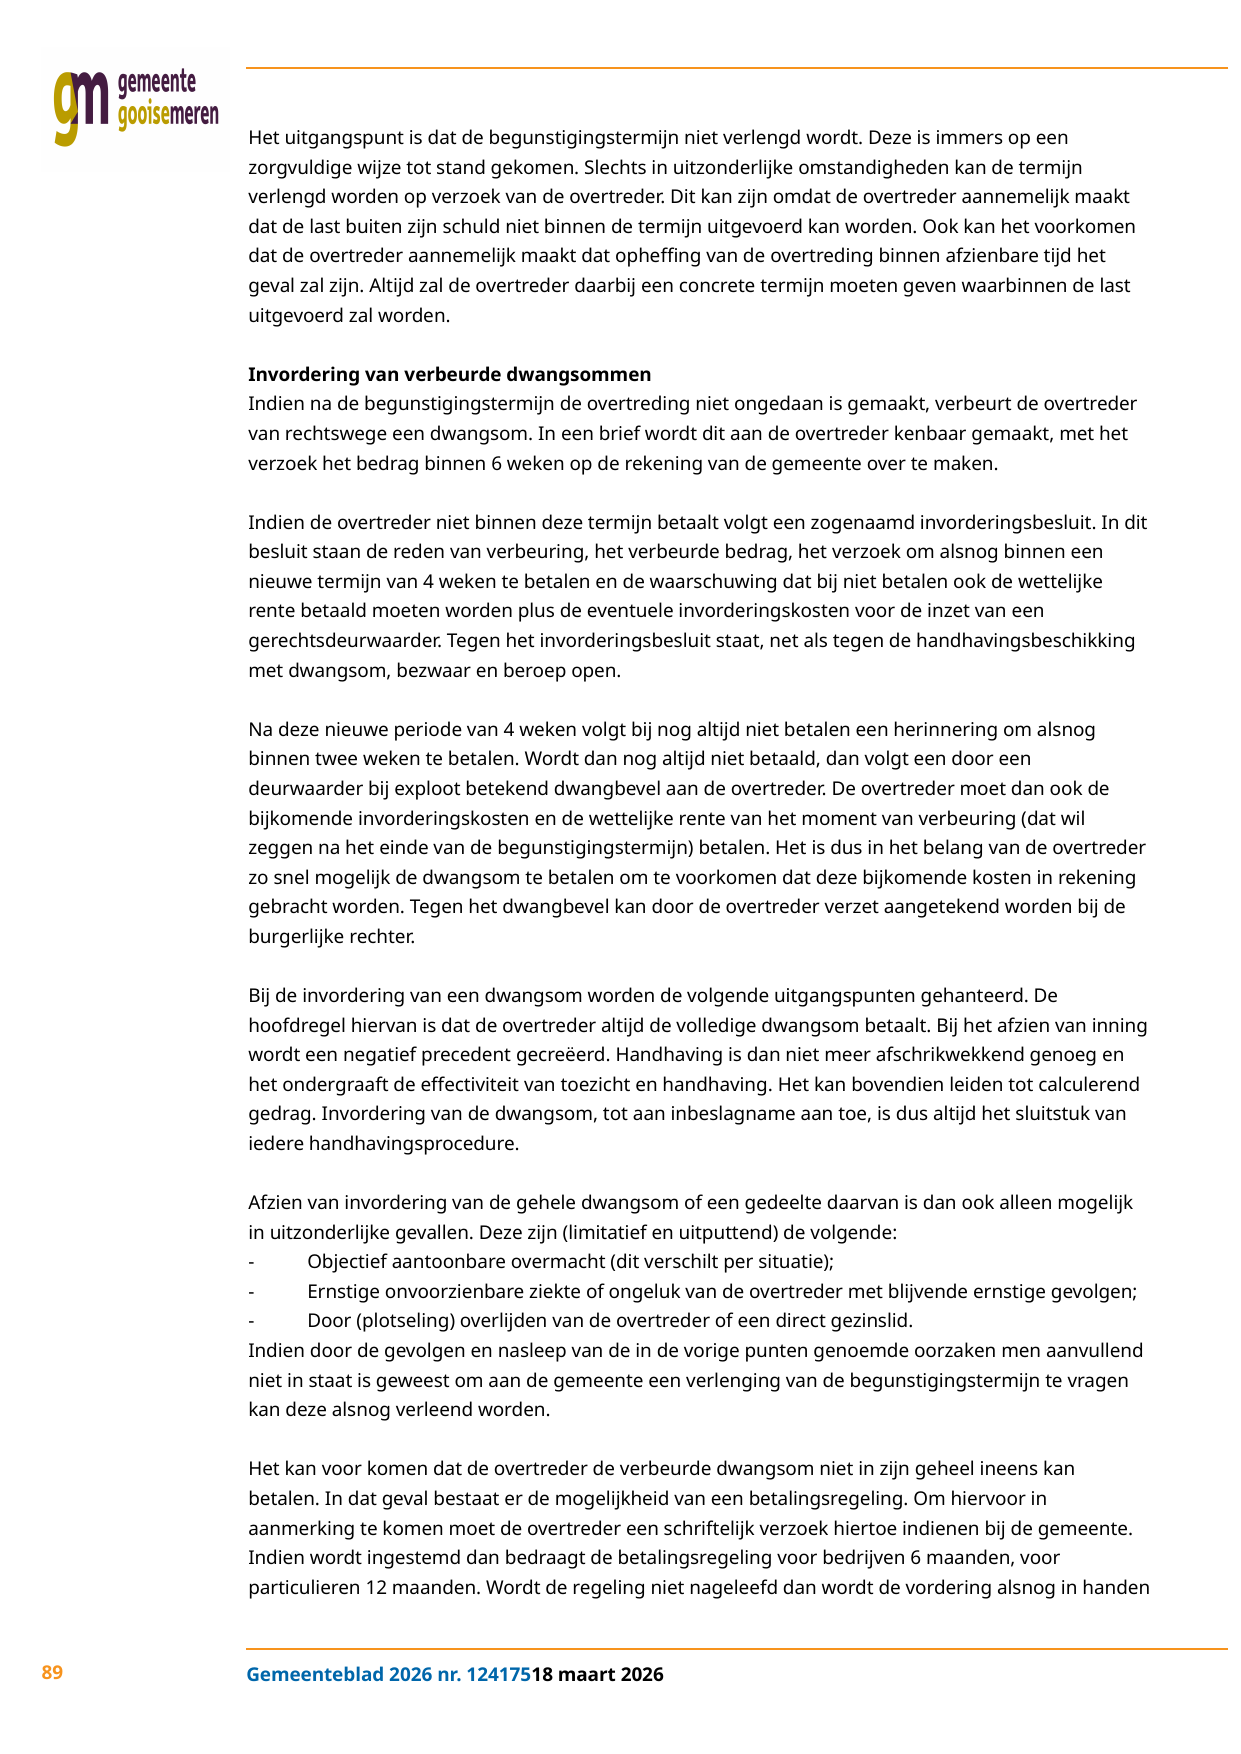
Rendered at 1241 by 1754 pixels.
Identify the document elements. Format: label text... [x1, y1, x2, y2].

text Indien de overtreder niet binnen deze termijn betaalt volgt een zogenaamd invorderingsbesluit. In dit besluit staan de reden van verbeuring, het verbeurde bedrag, het verzoek om alsnog binnen een nieuwe termijn van 4 weken te betalen en de waarschuwing dat bij niet betalen ook de wettelijke rente betaald moeten worden plus de eventuele invorderingskosten voor de inzet van een gerechtsdeurwaarder. Tegen het invorderingsbesluit staat, net als tegen de handhavingsbeschikking met dwangsom, bezwaar en beroep open. [248, 509, 1152, 683]
text Bij de invordering van een dwangsom worden de volgende uitgangspunten gehanteerd. De hoofdregel hiervan is dat de overtreder altijd de volledige dwangsom betaalt. Bij het afzien van inning wordt een negatief precedent gecreëerd. Handhaving is dan niet meer afschrikwekkend genoeg en het ondergraaft de effectiviteit van toezicht en handhaving. Het kan bovendien leiden tot calculerend gedrag. Invordering van de dwangsom, tot aan inbeslagname aan toe, is dus altijd het sluitstuk van iedere handhavingsprocedure. [248, 982, 1152, 1156]
text Het kan voor komen dat de overtreder de verbeurde dwangsom niet in zijn geheel ineens kan betalen. In dat geval bestaat er de mogelijkheid van een betalingsregeling. Om hiervoor in aanmerking te komen moet de overtreder een schriftelijk verzoek hiertoe indienen bij de gemeente. Indien wordt ingestemd dan bedraagt de betalingsregeling voor bedrijven 6 maanden, voor particulieren 12 maanden. Wordt de regeling niet nageleefd dan wordt de vordering alsnog in handen [248, 1456, 1152, 1600]
text Na deze nieuwe periode van 4 weken volgt bij nog altijd niet betalen een herinnering om alsnog binnen twee weken te betalen. Wordt dan nog altijd niet betaald, dan volgt een door een deurwaarder bij exploot betekend dwangbevel aan de overtreder. De overtreder moet dan ook de bijkomende invorderingskosten en de wettelijke rente van het moment van verbeuring (dat wil zeggen na het einde van de begunstigingstermijn) betalen. Het is dus in het belang van de overtreder zo snel mogelijk de dwangsom te betalen om te voorkomen dat deze bijkomende kosten in rekening gebracht worden. Tegen het dwangbevel kan door de overtreder verzet aangetekend worden bij de burgerlijke rechter. [248, 716, 1152, 949]
text Indien door de gevolgen en nasleep van de in de vorige punten genoemde oorzaken men aanvullend niet in staat is geweest om aan de gemeente een verlenging van de begunstigingstermijn te vragen kan deze alsnog verleend worden. [248, 1337, 1152, 1422]
picture [41, 47, 231, 172]
text Invordering van verbeurde dwangsommen [248, 361, 1152, 387]
text Indien na de begunstigingstermijn de overtreding niet ongedaan is gemaakt, verbeurt de overtreder van rechtswege een dwangsom. In een brief wordt dit aan de overtreder kenbaar gemaakt, met het verzoek het bedrag binnen 6 weken op de rekening van de gemeente over te maken. [248, 391, 1152, 476]
list Objectief aantoonbare overmacht (dit verschilt per situatie); [248, 1248, 1152, 1274]
list Door (plotseling) overlijden van de overtreder of een direct gezinslid. [248, 1308, 1152, 1333]
text Het uitgangspunt is dat de begunstigingstermijn niet verlengd wordt. Deze is immers op een zorgvuldige wijze tot stand gekomen. Slechts in uitzonderlijke omstandigheden kan de termijn verlengd worden op verzoek van de overtreder. Dit kan zijn omdat de overtreder aannemelijk maakt dat de last buiten zijn schuld niet binnen de termijn uitgevoerd kan worden. Ook kan het voorkomen dat de overtreder aannemelijk maakt dat opheffing van de overtreding binnen afzienbare tijd het geval zal zijn. Altijd zal de overtreder daarbij een concrete termijn moeten geven waarbinnen de last uitgevoerd zal worden. [248, 124, 1152, 328]
text Afzien van invordering van de gehele dwangsom of een gedeelte daarvan is dan ook alleen mogelijk in uitzonderlijke gevallen. Deze zijn (limitatief en uitputtend) de volgende: [248, 1189, 1152, 1245]
list Ernstige onvoorzienbare ziekte of ongeluk van de overtreder met blijvende ernstige gevolgen; [248, 1278, 1152, 1304]
